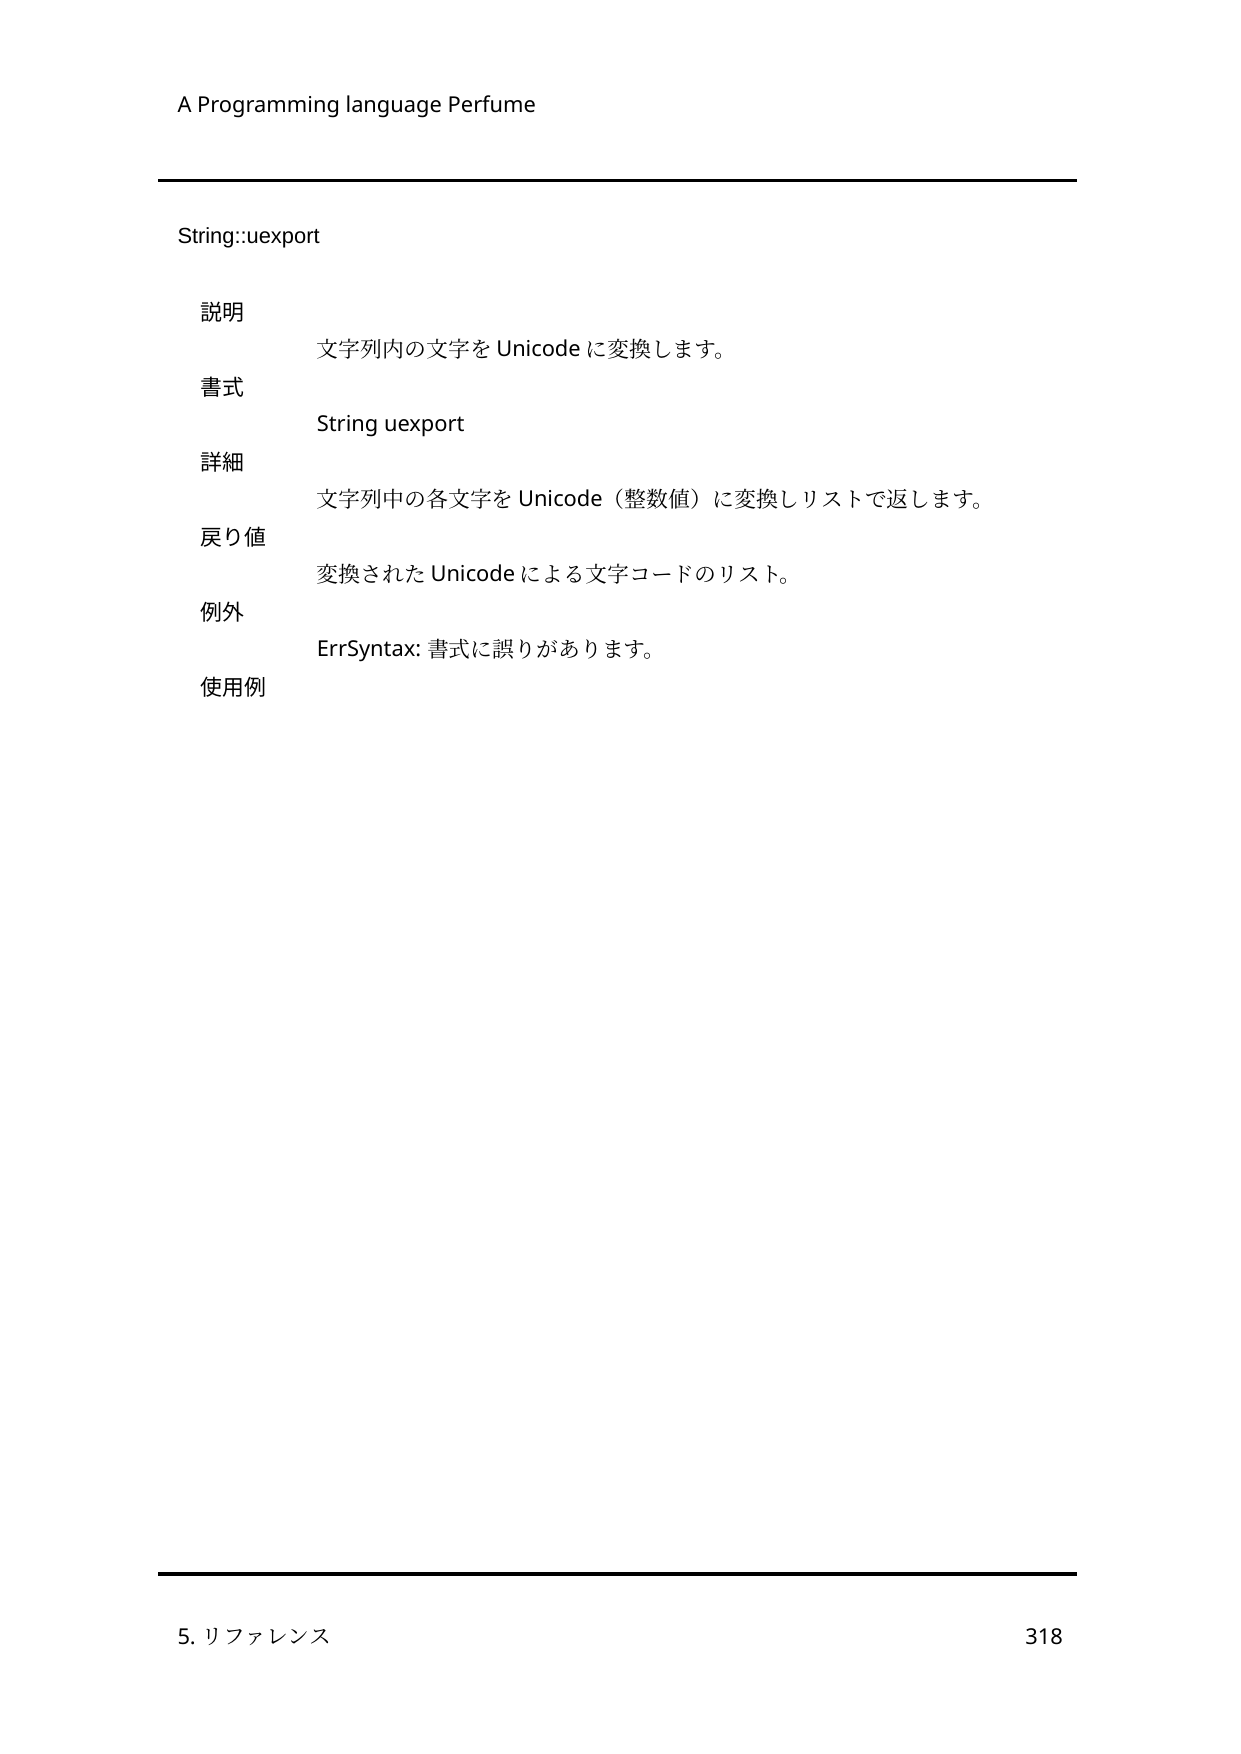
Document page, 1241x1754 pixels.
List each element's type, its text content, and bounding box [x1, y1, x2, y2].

table_cell ErrSyntax: 書式に誤りがあります。 [317, 592, 1063, 667]
table_cell 詳細 [200, 442, 317, 517]
table_cell String uexport [317, 367, 1063, 442]
table_cell 戻り値 [200, 517, 317, 592]
table_header 説明 [200, 292, 317, 367]
table_cell 例外 [200, 592, 317, 667]
table_cell 変換されたUnicodeによる文字コードのリスト。 [317, 517, 1063, 592]
table_cell 使用例 [200, 667, 317, 742]
table_cell 書式 [200, 367, 317, 442]
subtitle String::uexport [177, 217, 1063, 254]
table_header 文字列内の文字をUnicodeに変換します。 [317, 292, 1063, 367]
table_cell [317, 667, 1063, 742]
table_cell 文字列中の各文字をUnicode（整数値）に変換しリストで返します。 [317, 442, 1063, 517]
